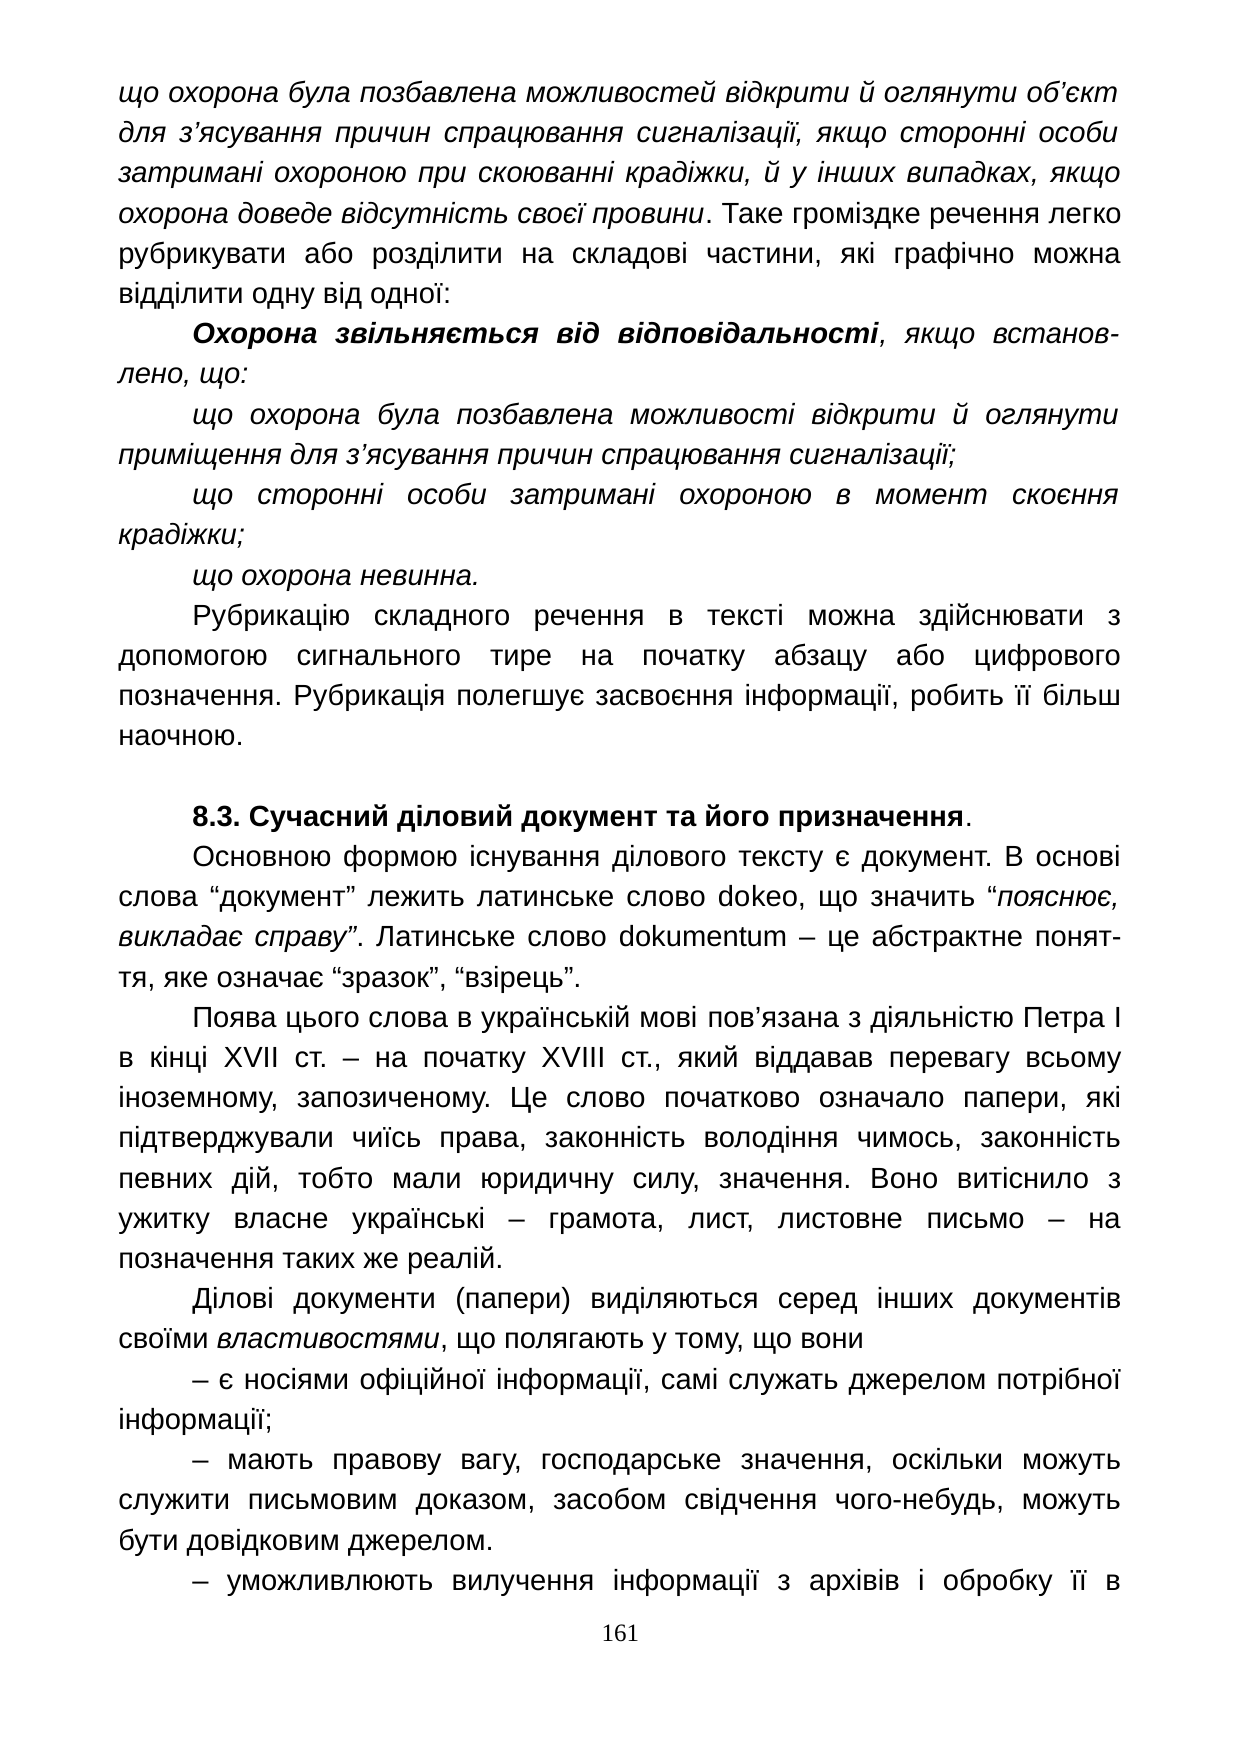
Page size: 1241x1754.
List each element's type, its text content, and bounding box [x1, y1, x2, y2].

text Охорона звільняється від відповідальності, якщо встанов-лено, що: [118, 316, 1122, 390]
text Основною формою існування ділового тексту є документ. В основі слова “документ” лежить латинське слово dokeo, що значить “пояснює, викладає справу”. Латинське слово dokumentum – це абстрактне понят-тя, яке означає “зразок”, “взірець”. [118, 839, 1122, 993]
text що охорона була позбавлена можливості відкрити й оглянути приміщення для з’ясування причин спрацювання сигналізації; [118, 397, 1122, 470]
text 8.3. Сучасний діловий документ та його призначення. [118, 799, 1122, 832]
text що охорона була позбавлена можливостей відкрити й оглянути об’єкт для з’ясування причин спрацювання сигналізації, якщо сторонні особи затримані охороною при скоюванні крадіжки, й у інших випадках, якщо охорона доведе відсутність своєї провини. Таке громіздке речення легко рубрикувати або розділити на складові частини, які графічно можна відділити одну від одної: [118, 75, 1122, 309]
text – мають правову вагу, господарське значення, оскільки можуть служити письмовим доказом, засобом свідчення чого-небудь, можуть бути довідковим джерелом. [118, 1442, 1122, 1556]
text що сторонні особи затримані охороною в момент скоєння крадіжки; [118, 477, 1122, 551]
text Поява цього слова в українській мові пов’язана з діяльністю Петра І в кінці ХVІІ ст. – на початку ХVІІІ ст., який віддавав перевагу всьому іноземному, запозиченому. Це слово початково означало папери, які підтверджували чиїсь права, законність володіння чимось, законність певних дій, тобто мали юридичну силу, значення. Воно витіснило з ужитку власне українські – грамота, лист, листовне письмо – на позначення таких же реалій. [118, 1000, 1122, 1274]
text Рубрикацію складного речення в тексті можна здійснювати з допомогою сигнального тире на початку абзацу або цифрового позначення. Рубрикація полегшує засвоєння інформації, робить її більш наочною. [118, 598, 1122, 752]
text – є носіями офіційної інформації, самі служать джерелом потрібної інформації; [118, 1362, 1122, 1435]
text Ділові документи (папери) виділяються серед інших документів своїми властивостями, що полягають у тому, що вони [118, 1281, 1122, 1355]
text що охорона невинна. [118, 557, 1122, 591]
text – уможливлюють вилучення інформації з архівів і обробку її в [118, 1563, 1122, 1596]
